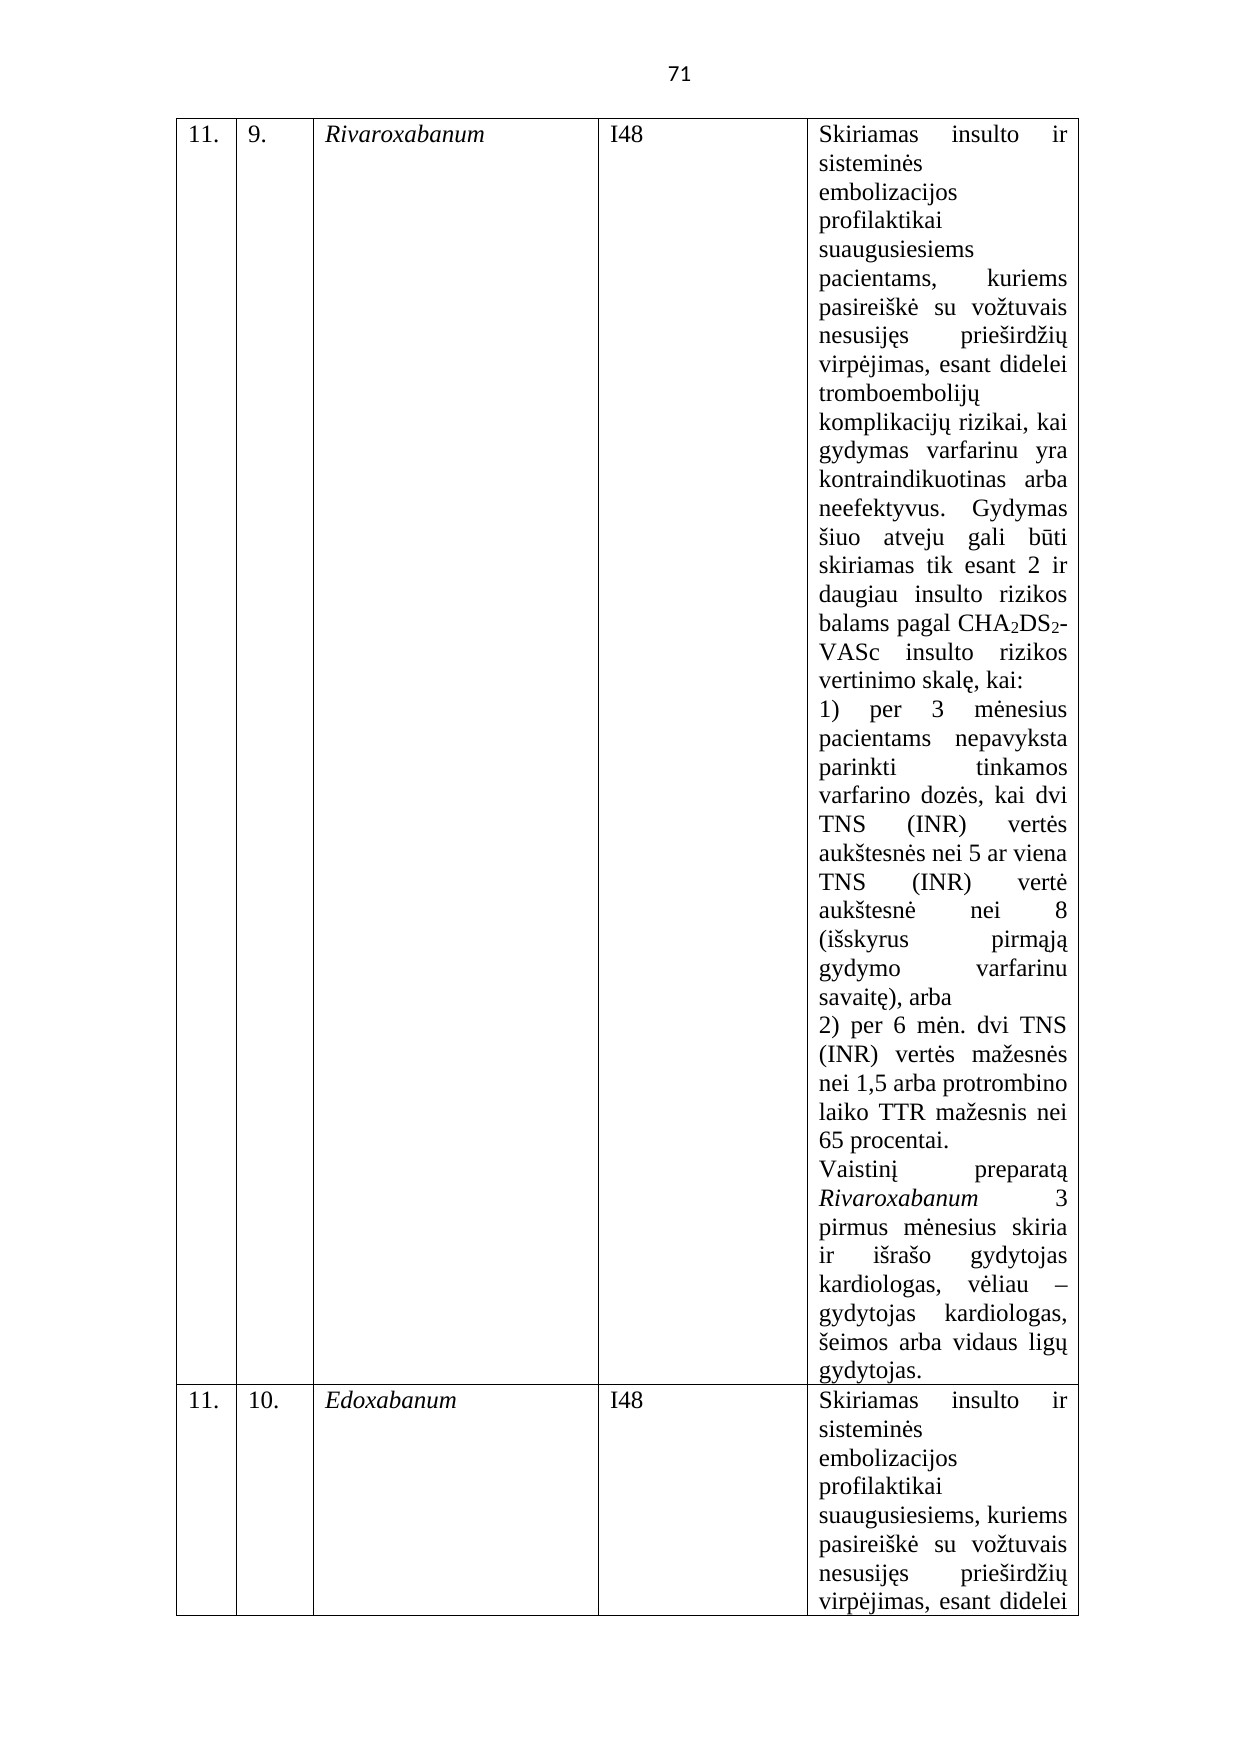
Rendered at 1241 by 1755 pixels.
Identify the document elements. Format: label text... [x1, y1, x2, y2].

table_cell [1093, 118, 1099, 1384]
table_cell [1103, 1384, 1109, 1615]
table_cell Skiriamas insulto ir sisteminės embolizacijos profilaktikai suaugusiesiems, kuriems pasireiškė su vožtuvais nesusijęs prieširdžių virpėjimas, esant didelei [808, 1385, 1078, 1615]
table_cell [1079, 118, 1083, 1384]
table_cell [1103, 118, 1109, 1384]
table_cell 9. [237, 119, 313, 1384]
table_cell Skiriamas insulto ir sisteminės embolizacijos profilaktikai suaugusiesiems pacientams, kuriems pasireiškė su vožtuvais nesusijęs prieširdžių virpėjimas, esant didelei tromboembolijų komplikacijų rizikai, kai gydymas varfarinu yra kontraindikuotinas arba neefektyvus. Gydymas šiuo atveju gali būti skiriamas tik esant 2 ir daugiau insulto rizikos balams pagal CHA2DS2-VASc insulto rizikos vertinimo skalę, kai: 1) per 3 mėnesius pacientams nepavyksta parinkti tinkamos varfarino dozės, kai dvi TNS (INR) vertės aukštesnės nei 5 ar viena TNS (INR) vertė aukštesnė nei 8 (išskyrus pirmąją gydymo varfarinu savaitę), arba 2) per 6 mėn. dvi TNS (INR) vertės mažesnės nei 1,5 arba protrombino laiko TTR mažesnis nei 65 procentai. Vaistinį preparatą Rivaroxabanum 3 pirmus mėnesius skiria ir išrašo gydytojas kardiologas, vėliau – gydytojas kardiologas, šeimos arba vidaus ligų gydytojas. [808, 119, 1078, 1384]
table_cell [1099, 1384, 1103, 1615]
table_cell [1084, 118, 1088, 1384]
table_cell I48 [599, 119, 807, 1384]
table_cell Rivaroxabanum [314, 119, 598, 1384]
table_cell Edoxabanum [314, 1385, 598, 1615]
table_cell [1079, 1384, 1083, 1615]
table_cell [1088, 118, 1093, 1384]
table_cell [1084, 1384, 1088, 1615]
table_cell [1109, 118, 1123, 1384]
table_cell [1093, 1384, 1099, 1615]
table_cell [1088, 1384, 1093, 1615]
table_cell I48 [599, 1385, 807, 1615]
table_cell 11. [177, 1385, 236, 1615]
table_cell [1099, 118, 1103, 1384]
table_cell 10. [237, 1385, 313, 1615]
table_cell 11. [177, 119, 236, 1384]
table_cell [1109, 1384, 1123, 1615]
